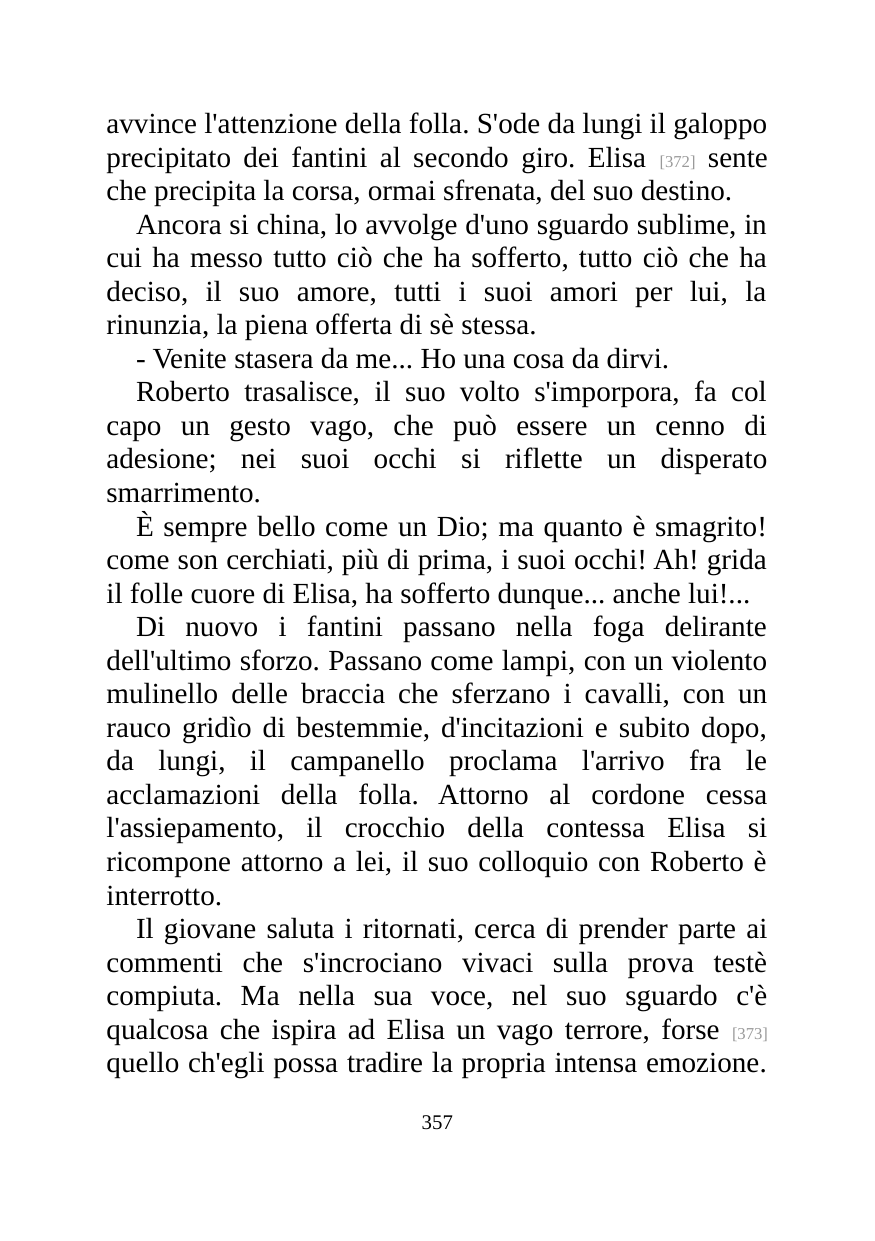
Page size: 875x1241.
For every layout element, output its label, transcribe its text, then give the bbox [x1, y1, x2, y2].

text avvince l'attenzione della folla. S'ode da lungi il galoppo precipitato dei fantini al secondo giro. Elisa [372] sente che precipita la corsa, ormai sfrenata, del suo destino. [106, 106, 768, 207]
text Ancora si china, lo avvolge d'uno sguardo sublime, in cui ha messo tutto ciò che ha sofferto, tutto ciò che ha deciso, il suo amore, tutti i suoi amori per lui, la rinunzia, la piena offerta di sè stessa. [106, 207, 768, 341]
text - Venite stasera da me... Ho una cosa da dirvi. [106, 341, 768, 374]
text È sempre bello come un Dio; ma quanto è smagrito! come son cerchiati, più di prima, i suoi occhi! Ah! grida il folle cuore di Elisa, ha sofferto dunque... anche lui!... [106, 509, 768, 609]
text Di nuovo i fantini passano nella foga delirante dell'ultimo sforzo. Passano come lampi, con un violento mulinello delle braccia che sferzano i cavalli, con un rauco gridìo di bestemmie, d'incitazioni e subito dopo, da lungi, il campanello proclama l'arrivo fra le acclamazioni della folla. Attorno al cordone cessa l'assiepamento, il crocchio della contessa Elisa si ricompone attorno a lei, il suo colloquio con Roberto è interrotto. [106, 609, 768, 911]
text Il giovane saluta i ritornati, cerca di prender parte ai commenti che s'incrociano vivaci sulla prova testè compiuta. Ma nella sua voce, nel suo sguardo c'è qualcosa che ispira ad Elisa un vago terrore, forse [373] quello ch'egli possa tradire la propria intensa emozione. [106, 911, 768, 1079]
text Roberto trasalisce, il suo volto s'imporpora, fa col capo un gesto vago, che può essere un cenno di adesione; nei suoi occhi si riflette un disperato smarrimento. [106, 374, 768, 509]
